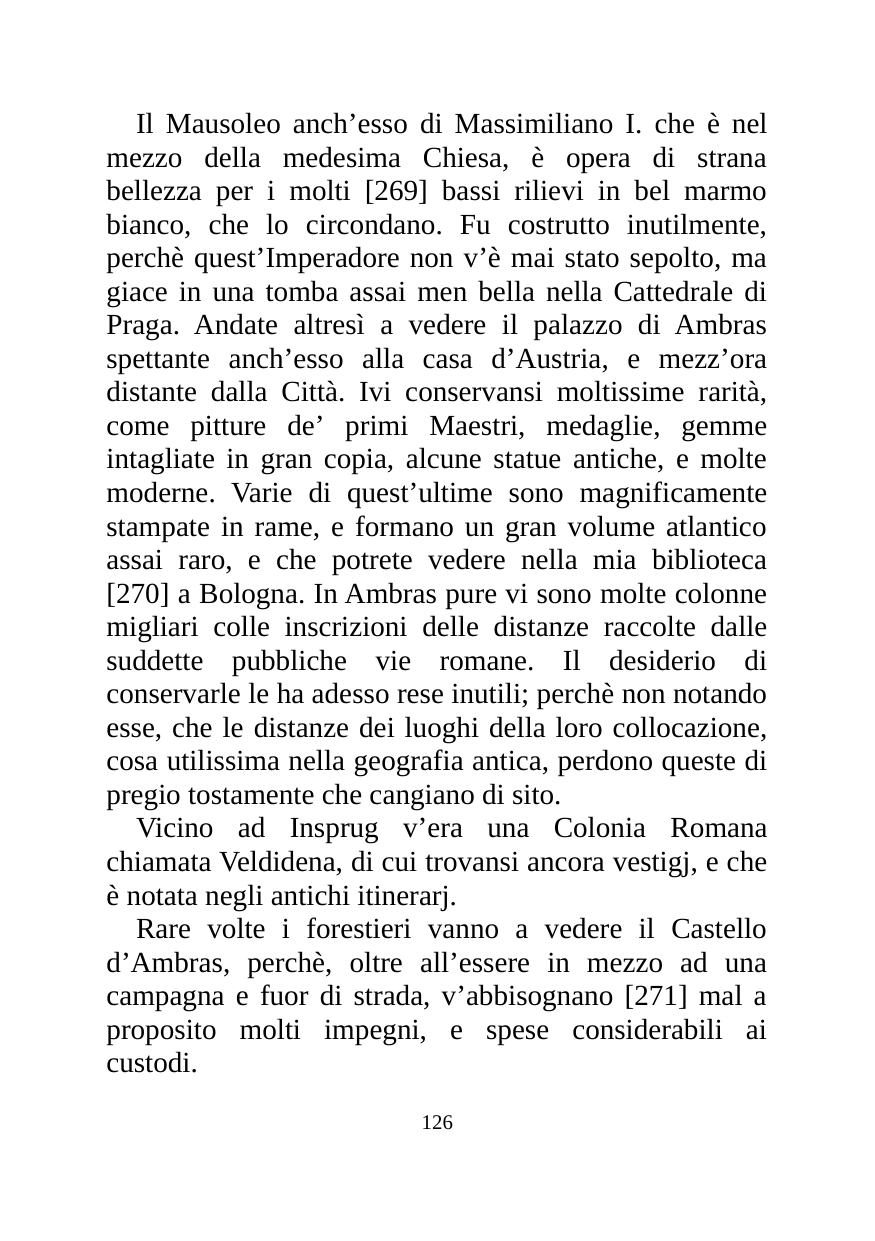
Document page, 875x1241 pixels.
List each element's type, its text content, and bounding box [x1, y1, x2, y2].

text Vicino ad Insprug v’era una Colonia Romana chiamata Veldidena, di cui trovansi ancora vestigj, e che è notata negli antichi itinerarj. [106, 811, 768, 911]
text Rare volte i forestieri vanno a vedere il Castello dʼAmbras, perchè, oltre allʼessere in mezzo ad una campagna e fuor di strada, v’abbisognano [271] mal a proposito molti impegni, e spese considerabili ai custodi. [106, 911, 768, 1079]
text Il Mausoleo anchʼesso di Massimiliano I. che è nel mezzo della medesima Chiesa, è opera di strana bellezza per i molti [269] bassi rilievi in bel marmo bianco, che lo circondano. Fu costrutto inutilmente, perchè quest’Imperadore non v’è mai stato sepolto, ma giace in una tomba assai men bella nella Cattedrale di Praga. Andate altresì a vedere il palazzo di Ambras spettante anchʼesso alla casa dʼAustria, e mezzʼora distante dalla Città. Ivi conservansi moltissime rarità, come pitture deʼ primi Maestri, medaglie, gemme intagliate in gran copia, alcune statue antiche, e molte moderne. Varie di questʼultime sono magnificamente stampate in rame, e formano un gran volume atlantico assai raro, e che potrete vedere nella mia biblioteca [270] a Bologna. In Ambras pure vi sono molte colonne migliari colle inscrizioni delle distanze raccolte dalle suddette pubbliche vie romane. Il desiderio di conservarle le ha adesso rese inutili; perchè non notando esse, che le distanze dei luoghi della loro collocazione, cosa utilissima nella geografia antica, perdono queste di pregio tostamente che cangiano di sito. [106, 106, 768, 811]
